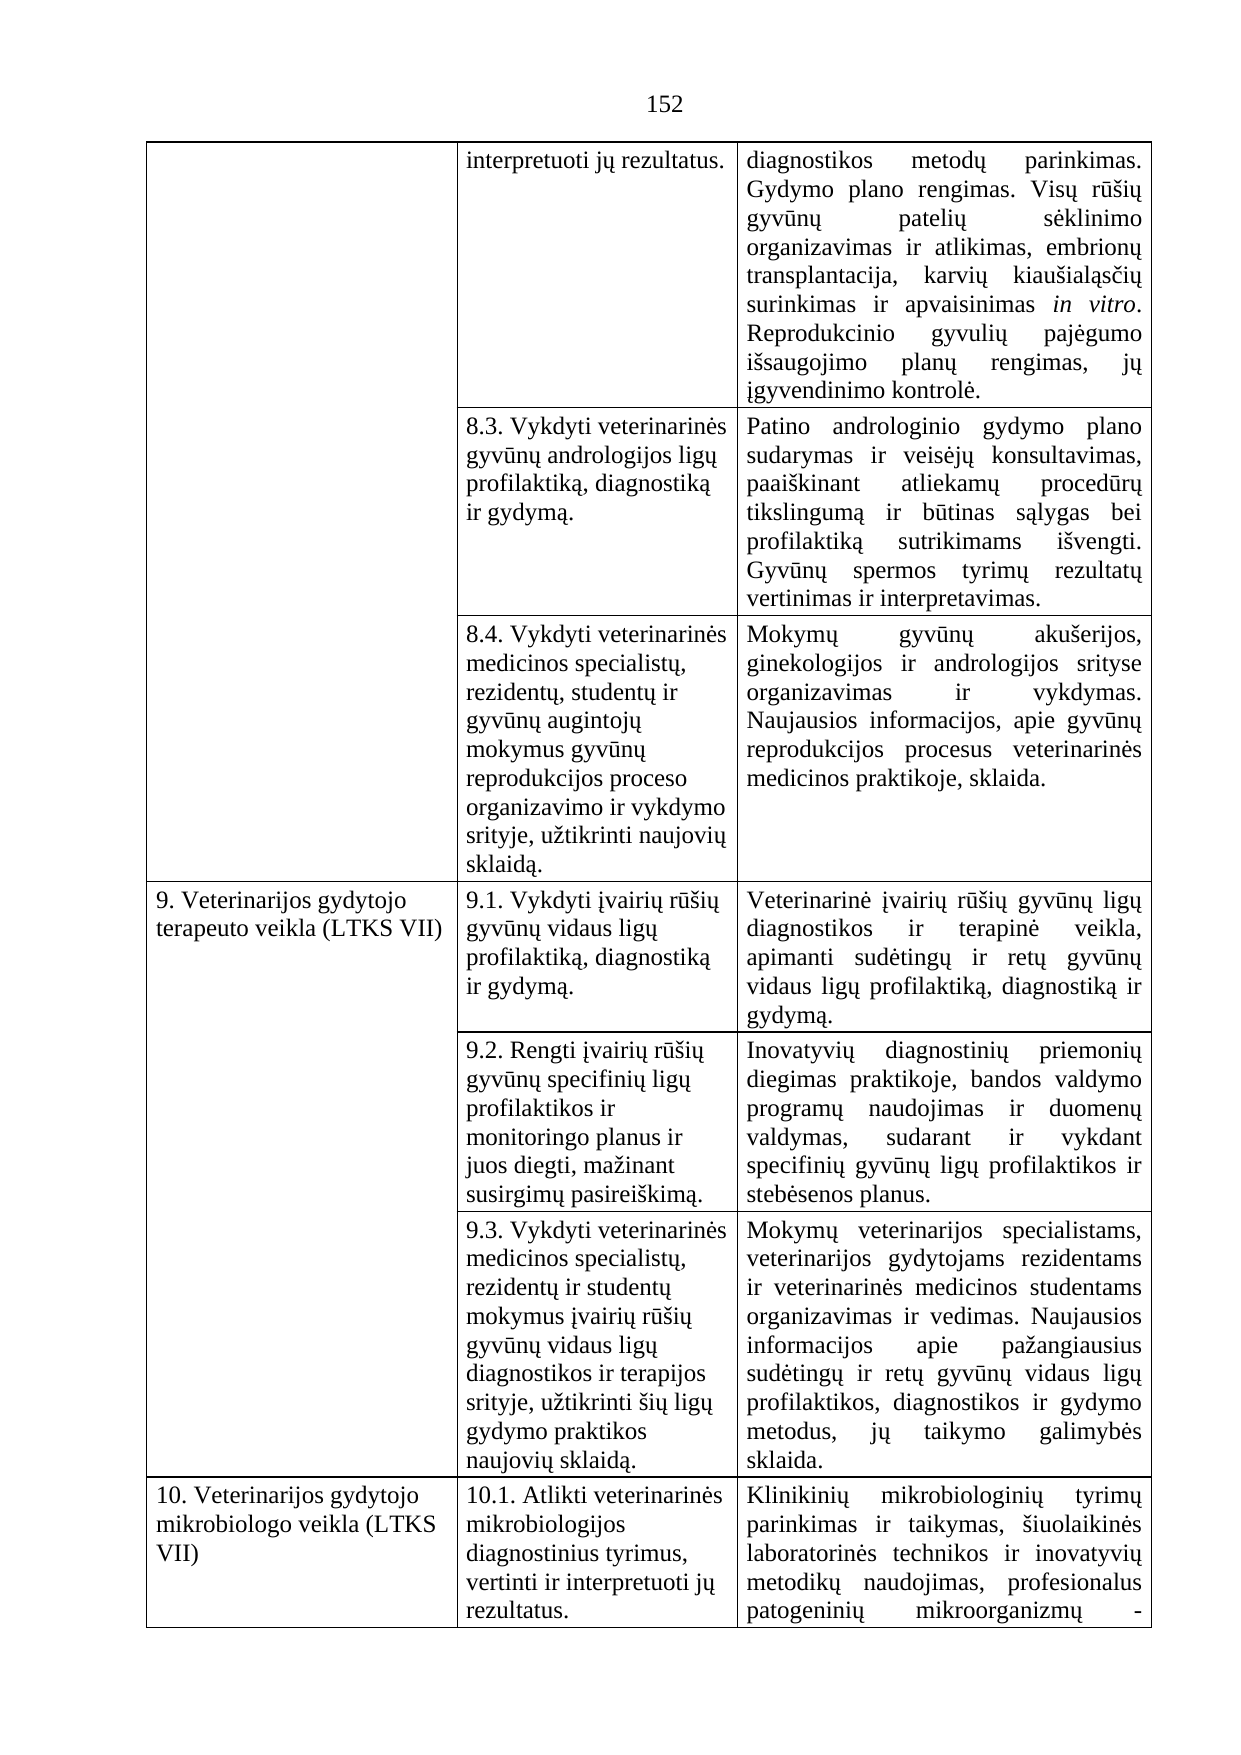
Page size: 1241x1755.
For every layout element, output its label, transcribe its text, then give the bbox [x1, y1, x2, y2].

table_cell Mokymų veterinarijos specialistams, veterinarijos gydytojams rezidentams ir veterinarinės medicinos studentams organizavimas ir vedimas. Naujausios informacijos apie pažangiausius sudėtingų ir retų gyvūnų vidaus ligų profilaktikos, diagnostikos ir gydymo metodus, jų taikymo galimybės sklaida. [738, 1212, 1151, 1476]
table_cell 9. Veterinarijos gydytojo terapeuto veikla (LTKS VII) [147, 882, 457, 1476]
table_cell 10. Veterinarijos gydytojo mikrobiologo veikla (LTKS VII) [147, 1478, 457, 1627]
table_cell 8.4. Vykdyti veterinarinės medicinos specialistų, rezidentų, studentų ir gyvūnų augintojų mokymus gyvūnų reprodukcijos proceso organizavimo ir vykdymo srityje, užtikrinti naujovių sklaidą. [458, 616, 737, 881]
table_cell 8.3. Vykdyti veterinarinės gyvūnų andrologijos ligų profilaktiką, diagnostiką ir gydymą. [458, 408, 737, 615]
table_cell 9.2. Rengti įvairių rūšių gyvūnų specifinių ligų profilaktikos ir monitoringo planus ir juos diegti, mažinant susirgimų pasireiškimą. [458, 1033, 737, 1211]
table_cell Veterinarinė įvairių rūšių gyvūnų ligų diagnostikos ir terapinė veikla, apimanti sudėtingų ir retų gyvūnų vidaus ligų profilaktiką, diagnostiką ir gydymą. [738, 882, 1151, 1031]
table_cell Mokymų gyvūnų akušerijos, ginekologijos ir andrologijos srityse organizavimas ir vykdymas. Naujausios informacijos, apie gyvūnų reprodukcijos procesus veterinarinės medicinos praktikoje, sklaida. [738, 616, 1151, 881]
table_cell 10.1. Atlikti veterinarinės mikrobiologijos diagnostinius tyrimus, vertinti ir interpretuoti jų rezultatus. [458, 1478, 737, 1627]
table_cell Inovatyvių diagnostinių priemonių diegimas praktikoje, bandos valdymo programų naudojimas ir duomenų valdymas, sudarant ir vykdant specifinių gyvūnų ligų profilaktikos ir stebėsenos planus. [738, 1033, 1151, 1211]
table_cell 9.3. Vykdyti veterinarinės medicinos specialistų, rezidentų ir studentų mokymus įvairių rūšių gyvūnų vidaus ligų diagnostikos ir terapijos srityje, užtikrinti šių ligų gydymo praktikos naujovių sklaidą. [458, 1212, 737, 1476]
table_cell diagnostikos metodų parinkimas. Gydymo plano rengimas. Visų rūšių gyvūnų patelių sėklinimo organizavimas ir atlikimas, embrionų transplantacija, karvių kiaušialąsčių surinkimas ir apvaisinimas in vitro. Reprodukcinio gyvulių pajėgumo išsaugojimo planų rengimas, jų įgyvendinimo kontrolė. [738, 143, 1151, 407]
table_cell Patino androloginio gydymo plano sudarymas ir veisėjų konsultavimas, paaiškinant atliekamų procedūrų tikslingumą ir būtinas sąlygas bei profilaktiką sutrikimams išvengti. Gyvūnų spermos tyrimų rezultatų vertinimas ir interpretavimas. [738, 408, 1151, 615]
table_cell Klinikinių mikrobiologinių tyrimų parinkimas ir taikymas, šiuolaikinės laboratorinės technikos ir inovatyvių metodikų naudojimas, profesionalus patogeninių mikroorganizmų [738, 1478, 1151, 1627]
table_cell interpretuoti jų rezultatus. [458, 143, 737, 407]
table_cell 9.1. Vykdyti įvairių rūšių gyvūnų vidaus ligų profilaktiką, diagnostiką ir gydymą. [458, 882, 737, 1031]
table_cell [147, 143, 457, 881]
